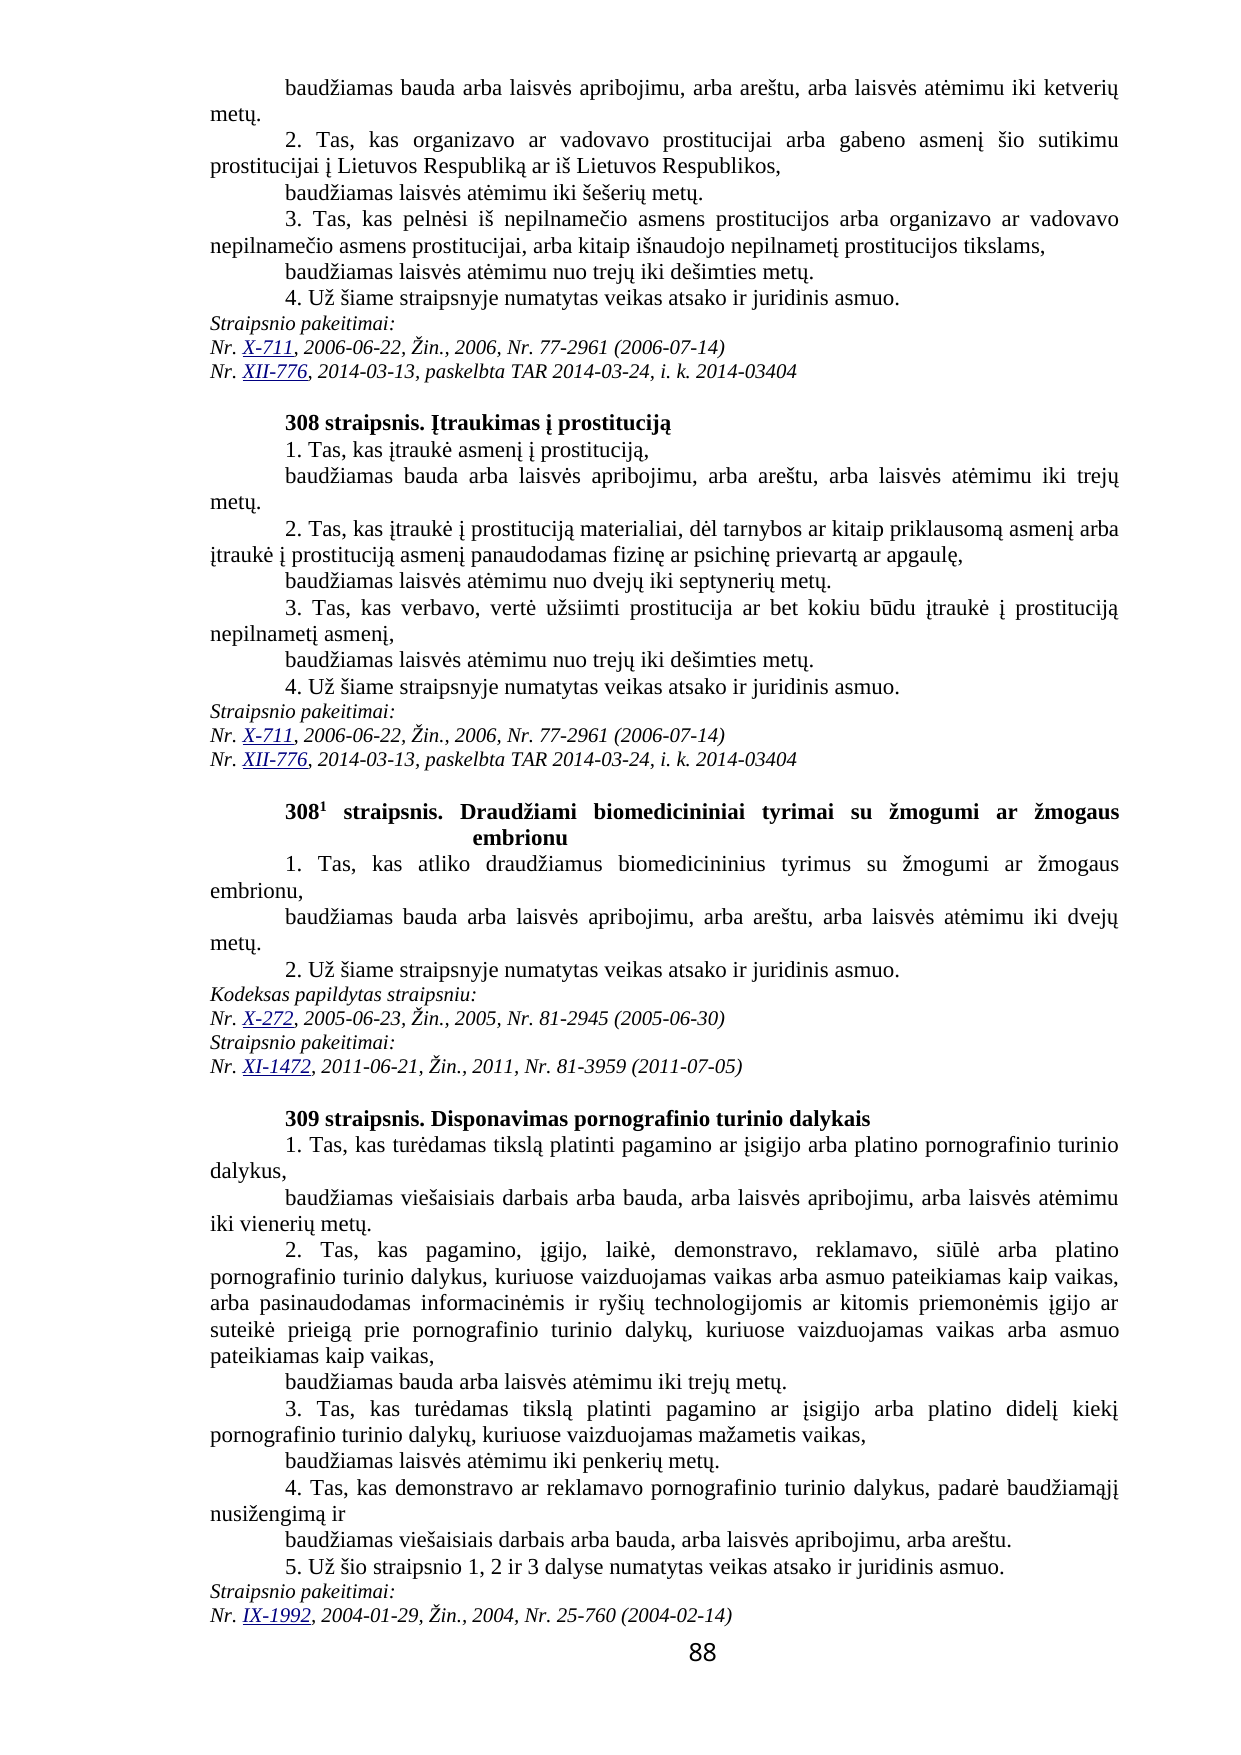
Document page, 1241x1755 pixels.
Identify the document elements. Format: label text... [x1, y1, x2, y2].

text 1. Tas, kas įtraukė asmenį į prostituciją, [210, 436, 1120, 462]
text 2. Tas, kas organizavo ar vadovavo prostitucijai arba gabeno asmenį šio sutikimu prostitucijai į Lietuvos Respubliką ar iš Lietuvos Respublikos, [210, 126, 1120, 179]
text 1. Tas, kas turėdamas tikslą platinti pagamino ar įsigijo arba platino pornografinio turinio dalykus, [210, 1131, 1120, 1184]
text 309 straipsnis. Disponavimas pornografinio turinio dalykais [285, 1105, 1120, 1131]
text 3. Tas, kas turėdamas tikslą platinti pagamino ar įsigijo arba platino didelį kiekį pornografinio turinio dalykų, kuriuose vaizduojamas mažametis vaikas, [210, 1395, 1120, 1447]
text Straipsnio pakeitimai: [210, 1030, 1120, 1054]
text baudžiamas laisvės atėmimu iki penkerių metų. [210, 1447, 1120, 1474]
text 4. Už šiame straipsnyje numatytas veikas atsako ir juridinis asmuo. [210, 284, 1120, 311]
text Nr. IX-1992, 2004-01-29, Žin., 2004, Nr. 25-760 (2004-02-14) [210, 1603, 1120, 1627]
text Kodeksas papildytas straipsniu: [210, 982, 1120, 1006]
text 4. Tas, kas demonstravo ar reklamavo pornografinio turinio dalykus, padarė baudžiamąjį nusižengimą ir [210, 1474, 1120, 1526]
text baudžiamas laisvės atėmimu nuo dvejų iki septynerių metų. [210, 567, 1120, 594]
text 2. Tas, kas pagamino, įgijo, laikė, demonstravo, reklamavo, siūlė arba platino pornografinio turinio dalykus, kuriuose vaizduojamas vaikas arba asmuo pateikiamas kaip vaikas, arba pasinaudodamas informacinėmis ir ryšių technologijomis ar kitomis priemonėmis įgijo ar suteikė prieigą prie pornografinio turinio dalykų, kuriuose vaizduojamas vaikas arba asmuo pateikiamas kaip vaikas, [210, 1237, 1120, 1368]
text Nr. XII-776, 2014-03-13, paskelbta TAR 2014-03-24, i. k. 2014-03404 [210, 359, 1120, 383]
text baudžiamas bauda arba laisvės apribojimu, arba areštu, arba laisvės atėmimu iki trejų metų. [210, 462, 1120, 515]
text Nr. X-272, 2005-06-23, Žin., 2005, Nr. 81-2945 (2005-06-30) [210, 1006, 1120, 1030]
text Nr. XI-1472, 2011-06-21, Žin., 2011, Nr. 81-3959 (2011-07-05) [210, 1054, 1120, 1078]
text 3. Tas, kas pelnėsi iš nepilnamečio asmens prostitucijos arba organizavo ar vadovavo nepilnamečio asmens prostitucijai, arba kitaip išnaudojo nepilnametį prostitucijos tikslams, [210, 205, 1120, 258]
text Nr. X-711, 2006-06-22, Žin., 2006, Nr. 77-2961 (2006-07-14) [210, 723, 1120, 747]
text 4. Už šiame straipsnyje numatytas veikas atsako ir juridinis asmuo. [210, 673, 1120, 699]
text baudžiamas laisvės atėmimu nuo trejų iki dešimties metų. [210, 258, 1120, 284]
text Nr. X-711, 2006-06-22, Žin., 2006, Nr. 77-2961 (2006-07-14) [210, 335, 1120, 359]
text 308 straipsnis. Įtraukimas į prostituciją [210, 409, 1120, 436]
text 5. Už šio straipsnio 1, 2 ir 3 dalyse numatytas veikas atsako ir juridinis asmuo. [210, 1553, 1120, 1579]
text baudžiamas viešaisiais darbais arba bauda, arba laisvės apribojimu, arba laisvės atėmimu iki vienerių metų. [210, 1184, 1120, 1237]
text 2. Tas, kas įtraukė į prostituciją materialiai, dėl tarnybos ar kitaip priklausomą asmenį arba įtraukė į prostituciją asmenį panaudodamas fizinę ar psichinę prievartą ar apgaulę, [210, 515, 1120, 567]
text Nr. XII-776, 2014-03-13, paskelbta TAR 2014-03-24, i. k. 2014-03404 [210, 747, 1120, 771]
text baudžiamas laisvės atėmimu nuo trejų iki dešimties metų. [210, 646, 1120, 673]
text baudžiamas bauda arba laisvės apribojimu, arba areštu, arba laisvės atėmimu iki dvejų metų. [210, 903, 1120, 956]
text 2. Už šiame straipsnyje numatytas veikas atsako ir juridinis asmuo. [210, 956, 1120, 982]
text 1. Tas, kas atliko draudžiamus biomedicininius tyrimus su žmogumi ar žmogaus embrionu, [210, 850, 1120, 903]
text baudžiamas viešaisiais darbais arba bauda, arba laisvės apribojimu, arba areštu. [210, 1526, 1120, 1553]
text baudžiamas bauda arba laisvės atėmimu iki trejų metų. [210, 1368, 1120, 1395]
text Straipsnio pakeitimai: [210, 1579, 1120, 1603]
text baudžiamas bauda arba laisvės apribojimu, arba areštu, arba laisvės atėmimu iki ketverių metų. [210, 73, 1120, 126]
text 3. Tas, kas verbavo, vertė užsiimti prostitucija ar bet kokiu būdu įtraukė į prostituciją nepilnametį asmenį, [210, 594, 1120, 646]
text Straipsnio pakeitimai: [210, 311, 1120, 335]
text 3081 straipsnis. Draudžiami biomedicininiai tyrimai su žmogumi ar žmogaus embrionu [285, 798, 1120, 850]
text Straipsnio pakeitimai: [210, 699, 1120, 723]
text baudžiamas laisvės atėmimu iki šešerių metų. [210, 179, 1120, 205]
